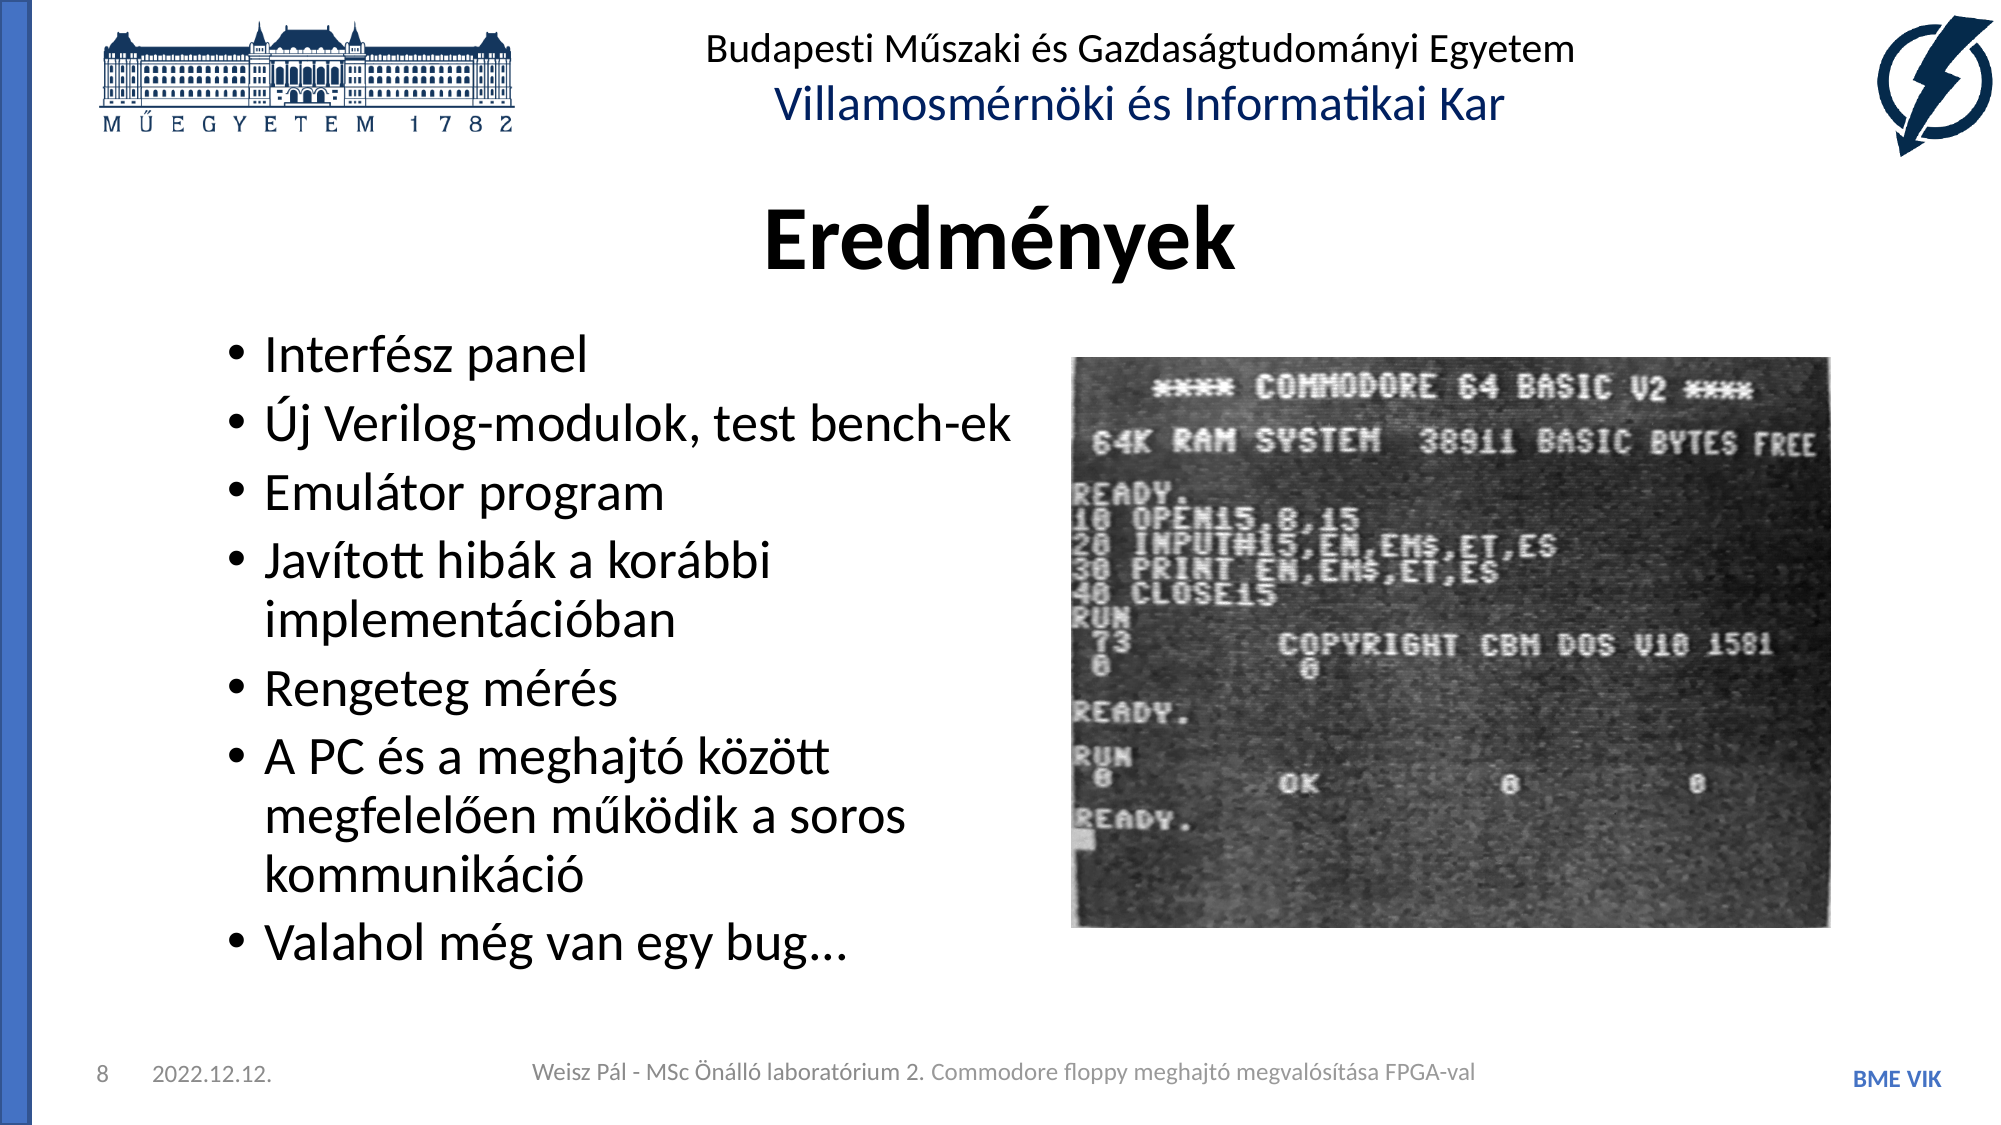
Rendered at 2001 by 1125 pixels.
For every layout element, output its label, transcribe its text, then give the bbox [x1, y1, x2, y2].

picture [99, 20, 515, 132]
text_box Interfész panel Új Verilog-modulok, test bench-ek Emulátor program Javított hibák a korábbi implementációban Rengeteg mérés A PC és a meghajtó között megfelelően működik a soros kommunikáció Valahol még van egy bug... [137, 318, 1036, 919]
picture [1071, 357, 1831, 928]
picture [1877, 15, 1994, 157]
text_box Eredmények [156, 179, 1844, 300]
text_box Weisz Pál - MSc Önálló laboratórium 2. Commodore floppy meghajtó megvalósítása FPGA-val [418, 1042, 1591, 1103]
text_box [29, 1042, 124, 1103]
text_box 2022.12.12. [137, 1042, 337, 1103]
